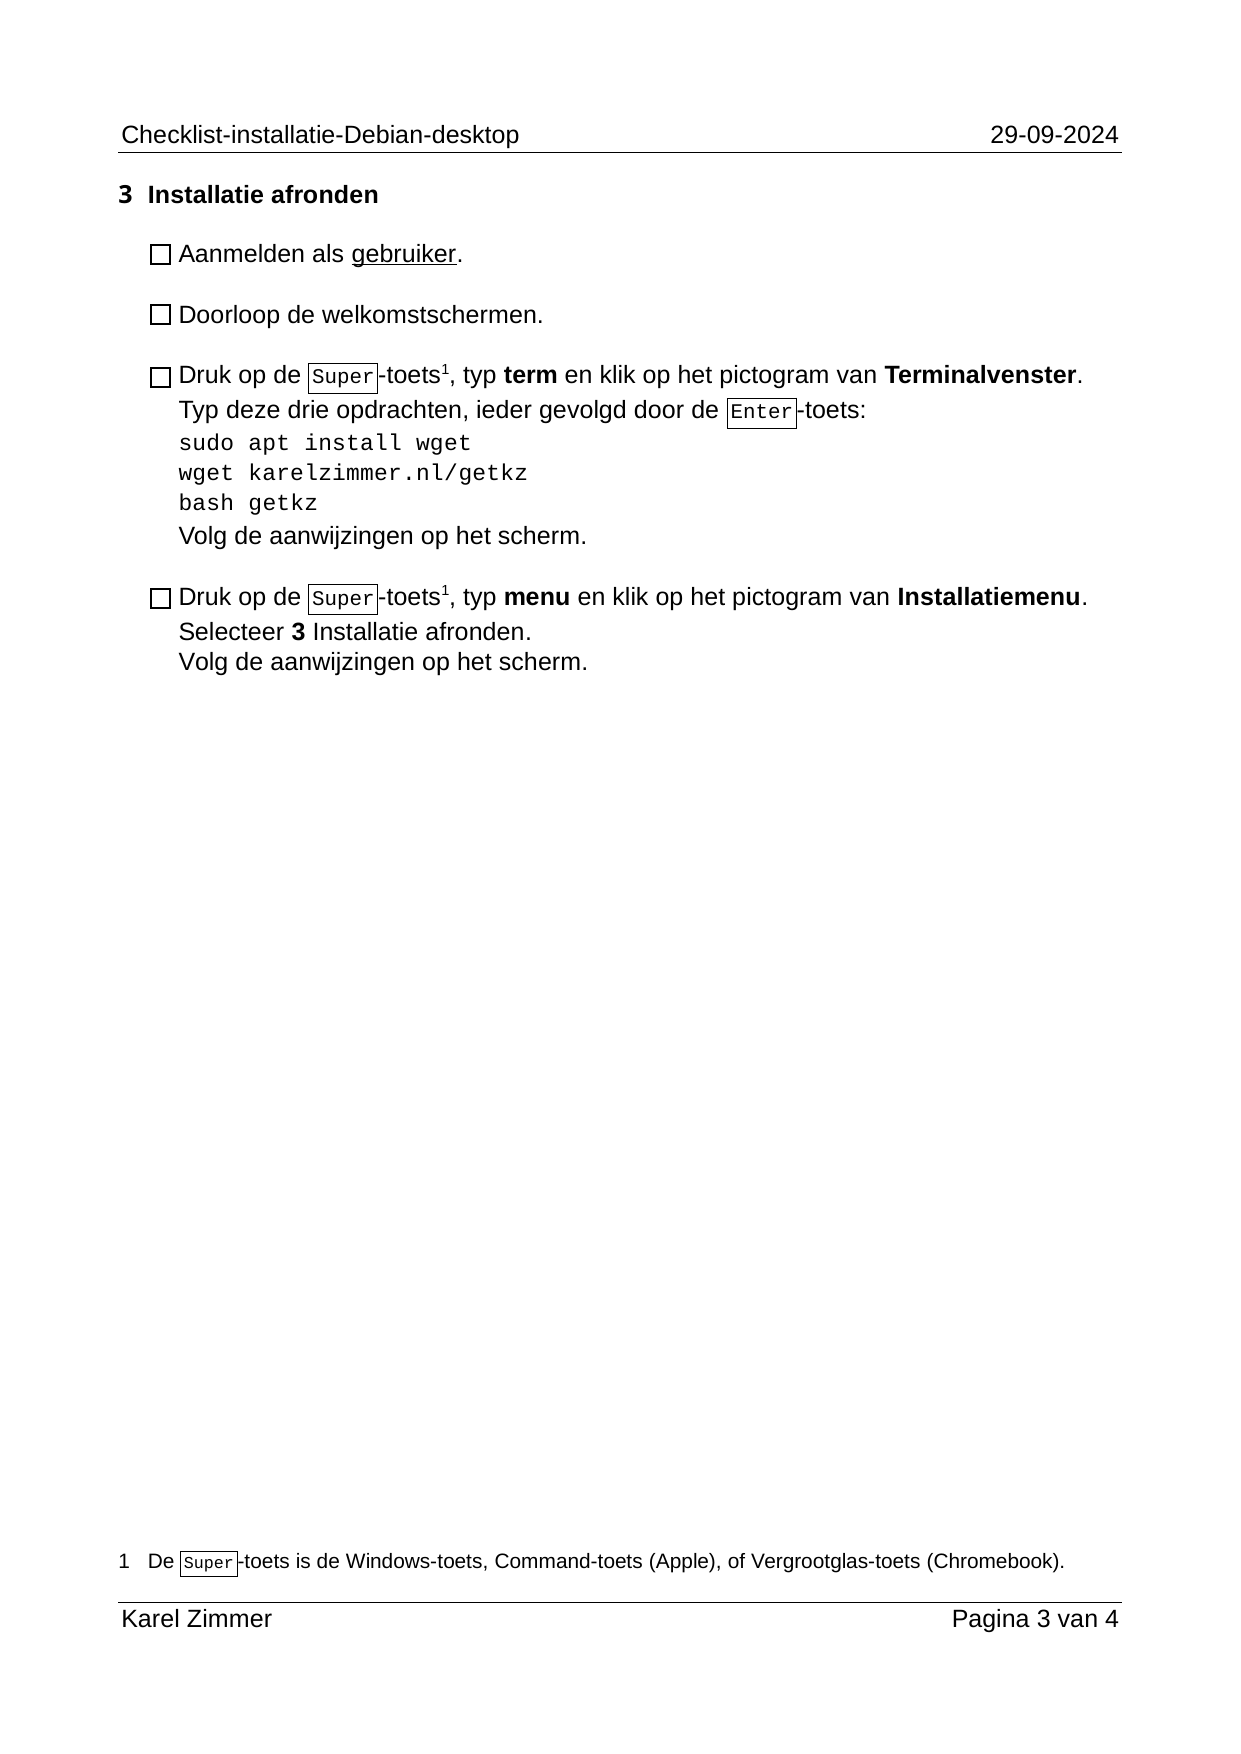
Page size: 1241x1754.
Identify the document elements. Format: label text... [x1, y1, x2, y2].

table_cell [142, 430, 177, 460]
table_cell [118, 581, 142, 616]
list Installatie afronden [118, 177, 1122, 211]
table_cell [118, 551, 142, 581]
table_cell Selecteer 3 Installatie afronden. [177, 616, 1122, 647]
table_cell [142, 521, 177, 551]
table_header [118, 239, 142, 269]
table_cell [118, 360, 142, 395]
table_cell wget karelzimmer.nl/getkz [177, 460, 1122, 491]
table_cell Volg de aanwijzingen op het scherm. [177, 647, 1122, 677]
table_header [142, 239, 177, 269]
table_cell [177, 330, 1122, 360]
table_cell bash getkz [177, 491, 1122, 521]
table_cell [118, 647, 142, 677]
table_cell [142, 491, 177, 521]
table_cell [142, 460, 177, 491]
table_cell [142, 551, 177, 581]
table_cell [142, 616, 177, 647]
table_cell [118, 395, 142, 430]
table_cell sudo apt install wget [177, 430, 1122, 460]
table_cell Typ deze drie opdrachten, ieder gevolgd door de Enter-toets: [177, 395, 1122, 430]
table_cell [177, 269, 1122, 300]
table_cell Doorloop de welkomstschermen. [177, 300, 1122, 330]
table_cell [142, 395, 177, 430]
table_cell [142, 330, 177, 360]
table_cell [118, 430, 142, 460]
table_cell [142, 269, 177, 300]
table_cell [118, 616, 142, 647]
table_cell [118, 300, 142, 330]
table_cell [118, 521, 142, 551]
table_cell [118, 330, 142, 360]
table_cell Druk op de Super-toets1, typ menu en klik op het pictogram van Installatiemenu. [177, 581, 1122, 616]
table_cell [142, 581, 177, 616]
table_cell [142, 647, 177, 677]
table_cell Volg de aanwijzingen op het scherm. [177, 521, 1122, 551]
table_cell [118, 491, 142, 521]
table_cell [142, 360, 177, 395]
table_cell [118, 269, 142, 300]
table_cell [177, 551, 1122, 581]
table_header Aanmelden als gebruiker. [177, 239, 1122, 269]
table_cell Druk op de Super-toets, typ term en klik op het pictogram van Terminalvenster. [177, 360, 1122, 395]
table_cell [142, 300, 177, 330]
table_cell [118, 460, 142, 491]
